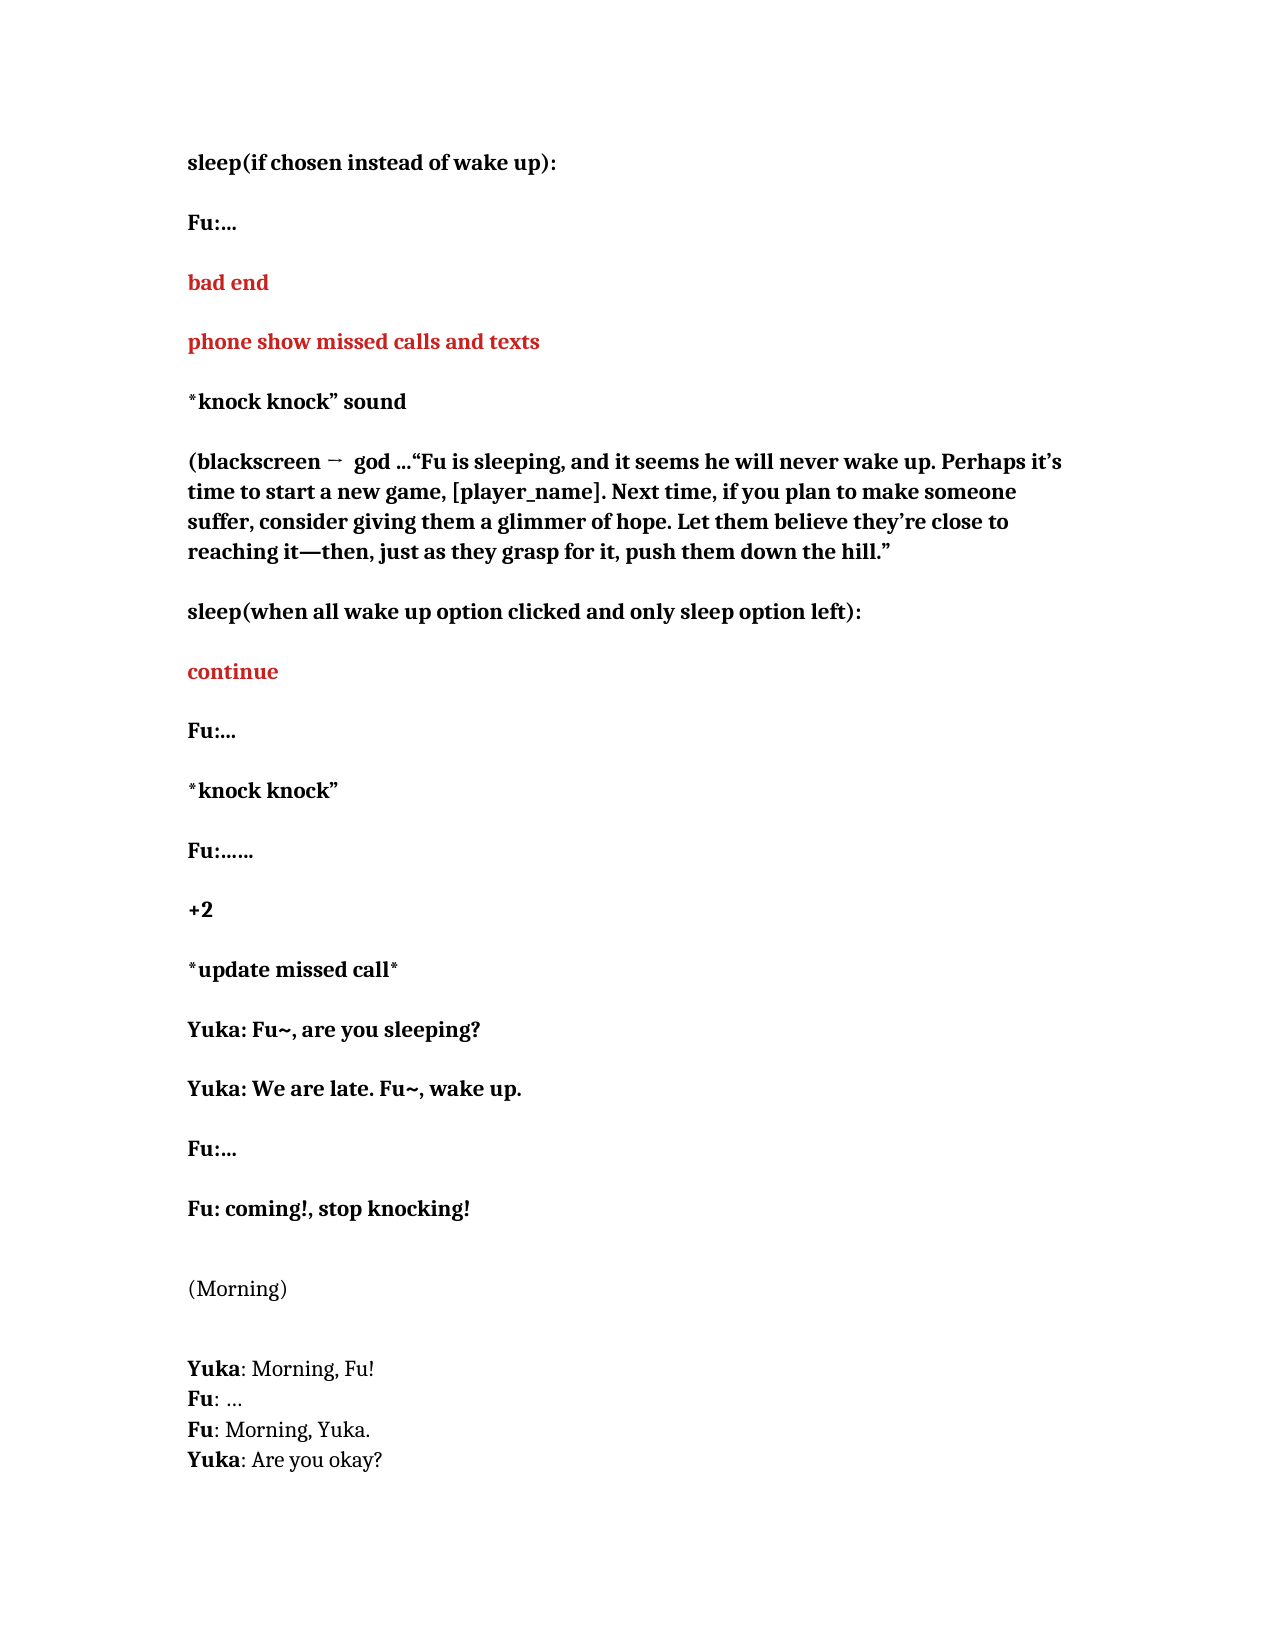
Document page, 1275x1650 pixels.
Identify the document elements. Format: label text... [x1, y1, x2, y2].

text (Morning) [187, 1276, 1087, 1302]
text sleep(when all wake up option clicked and only sleep option left): [187, 599, 1087, 625]
text Fu: coming!, stop knocking! [187, 1196, 1087, 1222]
text continue [187, 658, 1087, 685]
text Fu:… [187, 210, 1087, 236]
text Yuka: We are late. Fu~, wake up. [187, 1076, 1087, 1103]
text *knock knock” sound [187, 389, 1087, 415]
text Fu:…... [187, 837, 1087, 864]
text phone show missed calls and texts [187, 329, 1087, 355]
text Fu:... [187, 718, 1087, 744]
text Yuka: Fu~, are you sleeping? [187, 1017, 1087, 1043]
text Yuka: Morning, Fu! Fu: … Fu: Morning, Yuka. Yuka: Are you okay? [187, 1356, 1087, 1473]
text Fu:… [187, 1136, 1087, 1162]
text +2 [187, 897, 1087, 923]
text (blackscreen → god ...“Fu is sleeping, and it seems he will never wake up. Perhaps it’s time to start a new game, [player_name]. Next time, if you plan to make someone suffer, consider giving them a glimmer of hope. Let them believe they’re close to reaching it—then, just as they grasp for it, push them down the hill.” [187, 448, 1087, 565]
text sleep(if chosen instead of wake up): [187, 150, 1087, 176]
text bad end [187, 269, 1087, 296]
text *update missed call* [187, 957, 1087, 983]
text *knock knock” [187, 778, 1087, 804]
